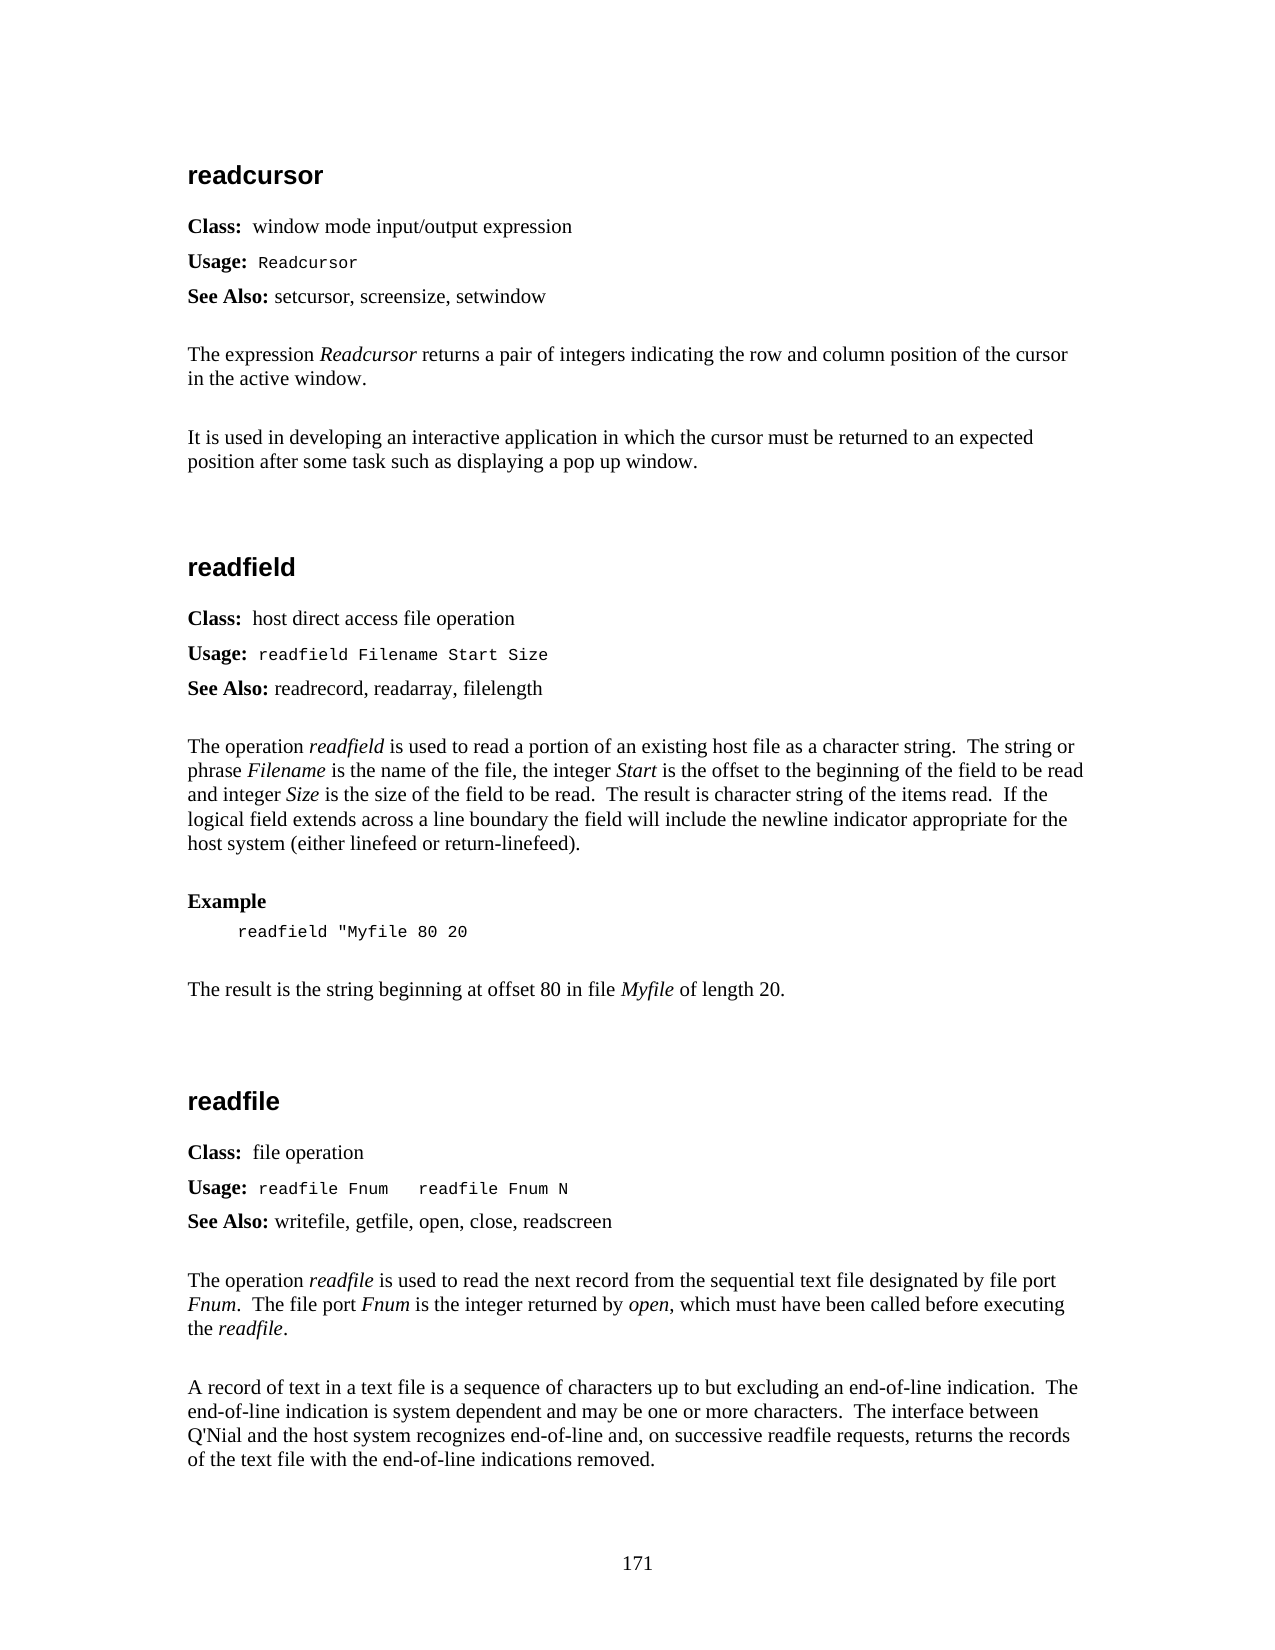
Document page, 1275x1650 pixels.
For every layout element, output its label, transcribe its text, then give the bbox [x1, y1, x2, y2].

text Class: file operation [187, 1140, 1087, 1164]
text readfield "Myfile 80 20 [187, 923, 1087, 966]
text readcursor [187, 160, 1087, 190]
text See Also: readrecord, readarray, filelength [187, 676, 1087, 724]
text readfield [187, 552, 1087, 582]
text Class: window mode input/output expression [187, 214, 1087, 238]
text readfile [187, 1086, 1087, 1116]
text Usage: readfield Filename Start Size [187, 641, 1087, 665]
text Usage: Readcursor [187, 249, 1087, 273]
text Example [187, 889, 1087, 913]
text It is used in developing an interactive application in which the cursor must be returned to an expected position after some task such as displaying a pop up window. [187, 425, 1087, 473]
text Usage: readfile Fnum readfile Fnum N [187, 1174, 1087, 1199]
text See Also: writefile, getfile, open, close, readscreen [187, 1209, 1087, 1258]
text The result is the string beginning at offset 80 in file Myfile of length 20. [187, 977, 1087, 1001]
text Class: host direct access file operation [187, 606, 1087, 630]
text The operation readfield is used to read a portion of an existing host file as a character string. The string or phrase Filename is the name of the file, the integer Start is the offset to the beginning of the field to be read and integer Size is the size of the field to be read. The result is character string of the items read. If the logical field extends across a line boundary the field will include the newline indicator appropriate for the host system (either linefeed or return-linefeed). [187, 734, 1087, 879]
text A record of text in a text file is a sequence of characters up to but excluding an end-of-line indication. The end-of-line indication is system dependent and may be one or more characters. The interface between Q'Nial and the host system recognizes end-of-line and, on successive readfile requests, returns the records of the text file with the end-of-line indications removed. [187, 1375, 1087, 1495]
text The expression Readcursor returns a pair of integers indicating the row and column position of the cursor in the active window. [187, 342, 1087, 414]
text See Also: setcursor, screensize, setwindow [187, 284, 1087, 332]
text The operation readfile is used to read the next record from the sequential text file designated by file port Fnum. The file port Fnum is the integer returned by open, which must have been called before executing the readfile. [187, 1268, 1087, 1364]
